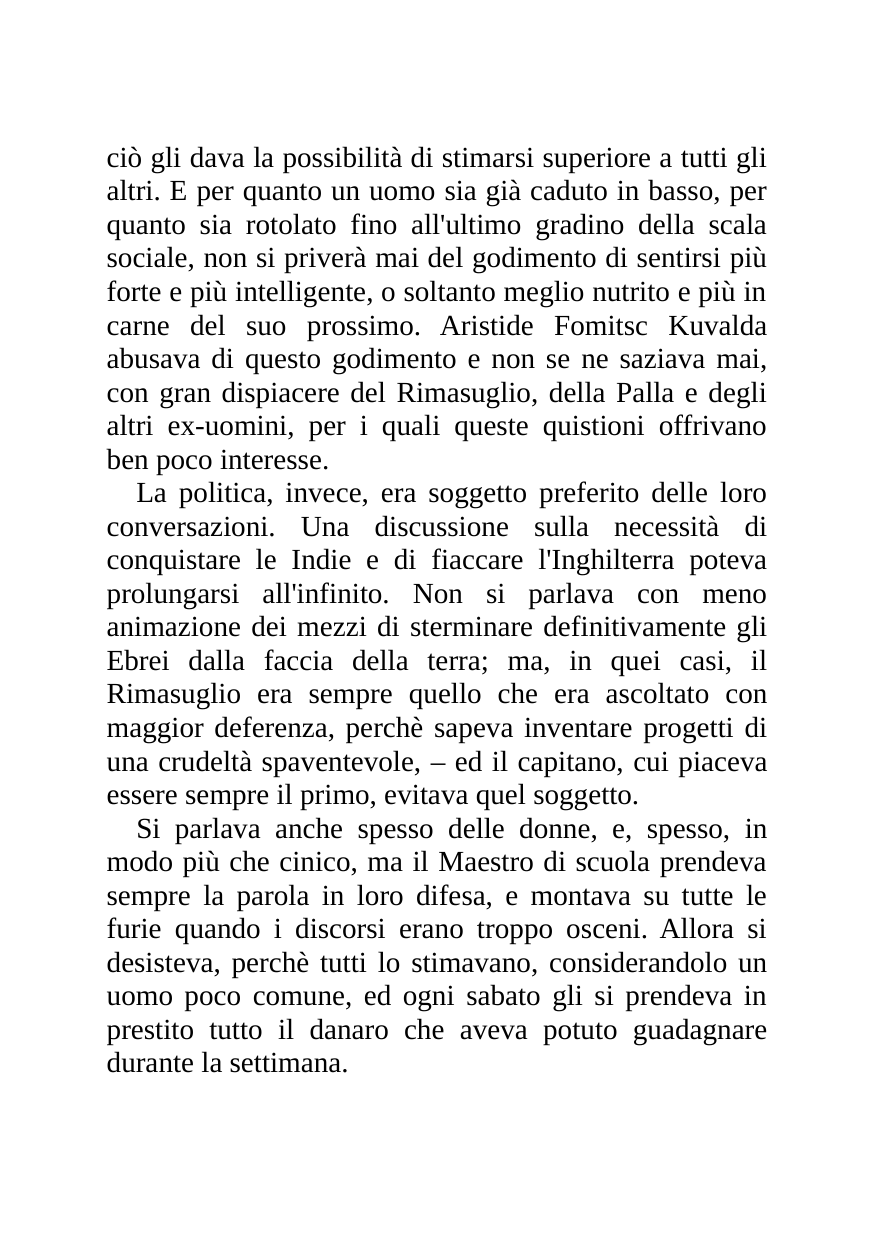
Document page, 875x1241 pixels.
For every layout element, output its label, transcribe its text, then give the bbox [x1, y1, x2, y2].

text ciò gli dava la possibilità di stimarsi superiore a tutti gli altri. E per quanto un uomo sia già caduto in basso, per quanto sia rotolato fino all'ultimo gradino della scala sociale, non si priverà mai del godimento di sentirsi più forte e più intelligente, o soltanto meglio nutrito e più in carne del suo prossimo. Aristide Fomitsc Kuvalda abusava di questo godimento e non se ne saziava mai, con gran dispiacere del Rimasuglio, della Palla e degli altri ex-uomini, per i quali queste quistioni offrivano ben poco interesse. [106, 140, 768, 475]
text Si parlava anche spesso delle donne, e, spesso, in modo più che cinico, ma il Maestro di scuola prendeva sempre la parola in loro difesa, e montava su tutte le furie quando i discorsi erano troppo osceni. Allora si desisteva, perchè tutti lo stimavano, considerandolo un uomo poco comune, ed ogni sabato gli si prendeva in prestito tutto il danaro che aveva potuto guadagnare durante la settimana. [106, 811, 768, 1079]
text La politica, invece, era soggetto preferito delle loro conversazioni. Una discussione sulla necessità di conquistare le Indie e di fiaccare l'Inghilterra poteva prolungarsi all'infinito. Non si parlava con meno animazione dei mezzi di sterminare definitivamente gli Ebrei dalla faccia della terra; ma, in quei casi, il Rimasuglio era sempre quello che era ascoltato con maggior deferenza, perchè sapeva inventare progetti di una crudeltà spaventevole, – ed il capitano, cui piaceva essere sempre il primo, evitava quel soggetto. [106, 475, 768, 811]
